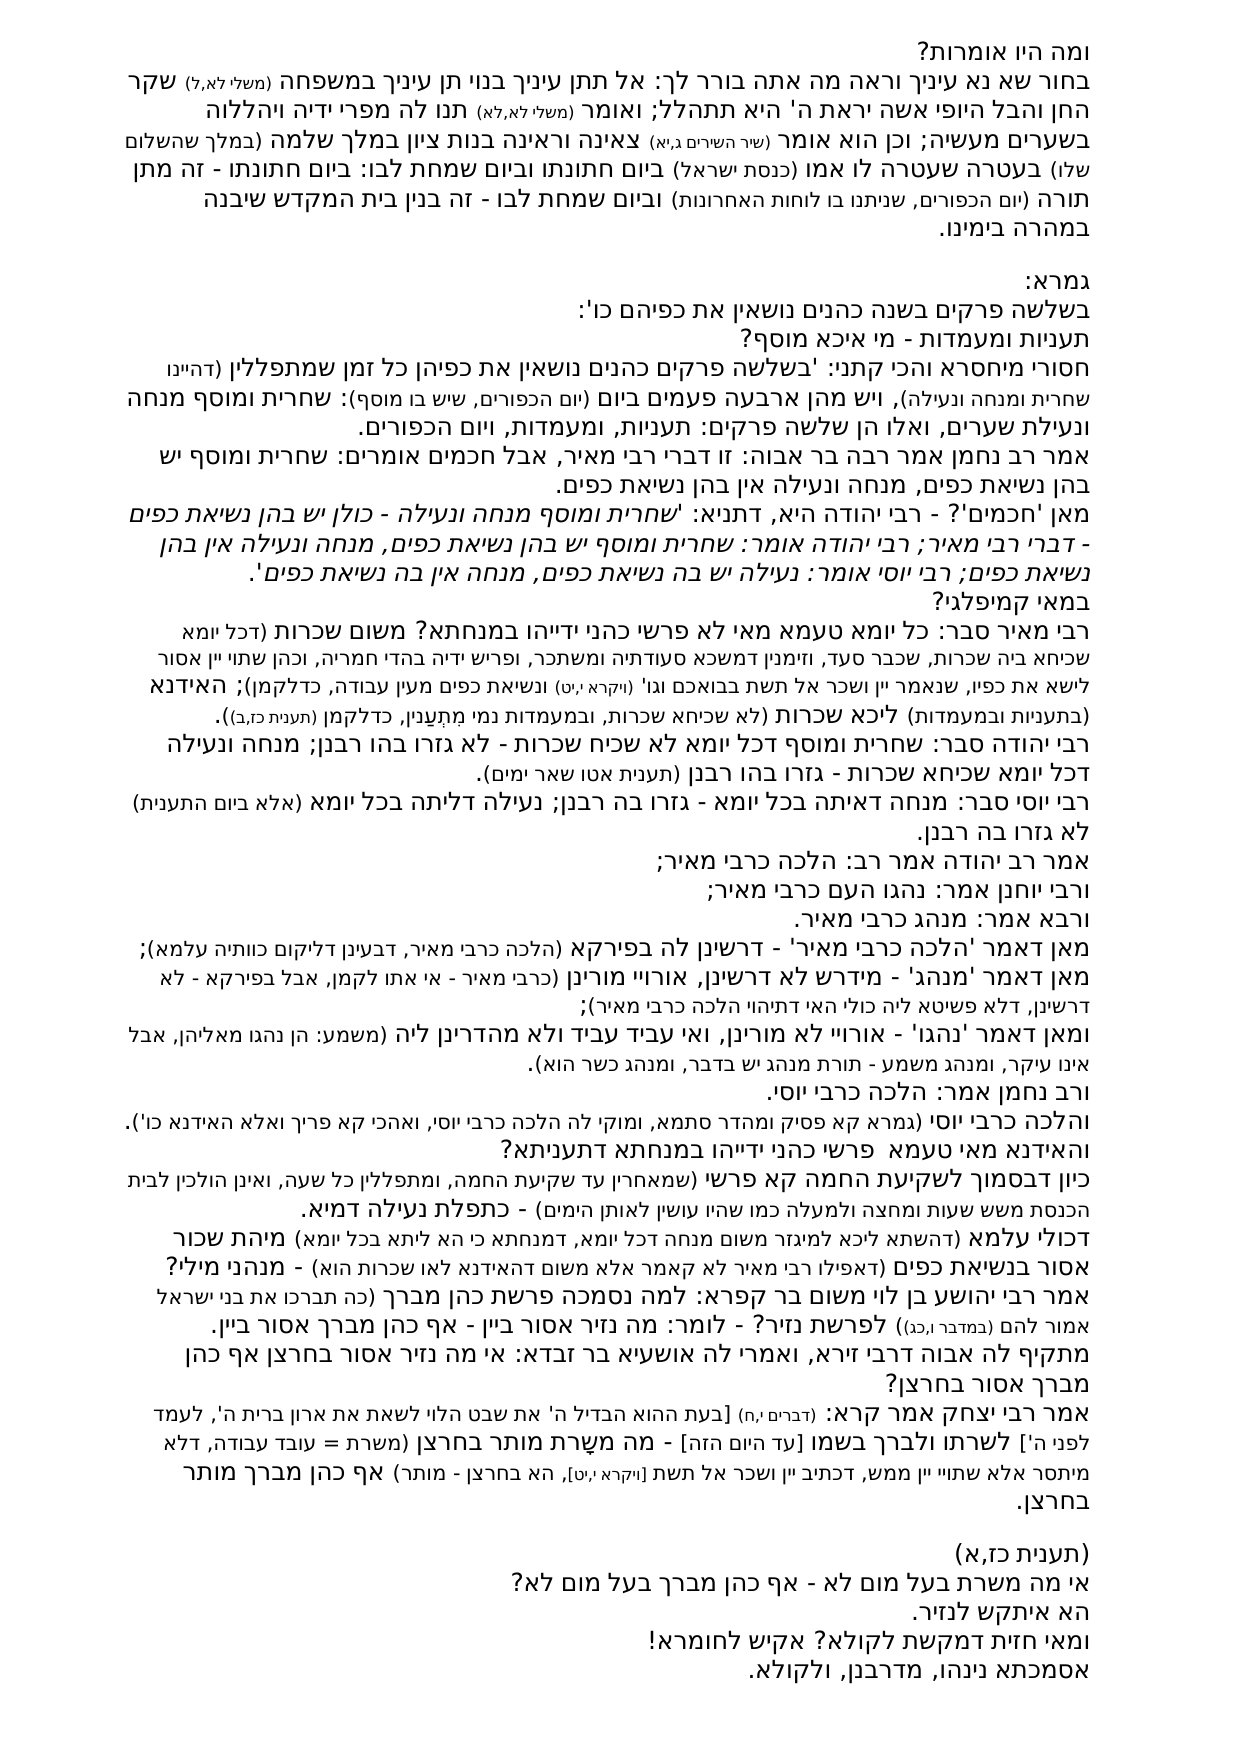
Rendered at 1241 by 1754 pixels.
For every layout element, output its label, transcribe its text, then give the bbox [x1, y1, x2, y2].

text אמר רבי יצחק אמר קרא: (דברים י,ח) [בעת ההוא הבדיל ה' את שבט הלוי לשאת את ארון ברית ה', לעמד לפני ה'] לשרתו ולברך בשמו [עד היום הזה] - מה משָרת מותר בחרצן (משרת = עובד עבודה, דלא מיתסר אלא שתויי יין ממש, דכתיב יין ושכר אל תשת [ויקרא י,יט], הא בחרצן - מותר) אף כהן מברך מותר בחרצן. [120, 1398, 1090, 1515]
text בחור שא נא עיניך וראה מה אתה בורר לך: אל תתן עיניך בנוי תן עיניך במשפחה (משלי לא,ל) שקר החן והבל היופי אשה יראת ה' היא תתהלל; ואומר (משלי לא,לא) תנו לה מפרי ידיה ויהללוה בשערים מעשיה; וכן הוא אומר (שיר השירים ג,יא) צאינה וראינה בנות ציון במלך שלמה (במלך שהשלום שלו) בעטרה שעטרה לו אמו (כנסת ישראל) ביום חתונתו וביום שמחת לבו: ביום חתונתו - זה מתן תורה (יום הכפורים, שניתנו בו לוחות האחרונות) וביום שמחת לבו - זה בנין בית המקדש שיבנה במהרה בימינו. [120, 66, 1090, 242]
text ורבי יוחנן אמר: נהגו העם כרבי מאיר; [120, 875, 1090, 904]
text מאן דאמר 'הלכה כרבי מאיר' - דרשינן לה בפירקא (הלכה כרבי מאיר, דבעינן דליקום כוותיה עלמא); [120, 933, 1090, 962]
text מתקיף לה אבוה דרבי זירא, ואמרי לה אושעיא בר זבדא: אי מה נזיר אסור בחרצן אף כהן מברך אסור בחרצן? [120, 1340, 1090, 1398]
text רבי יהודה סבר: שחרית ומוסף דכל יומא לא שכיח שכרות - לא גזרו בהו רבנן; מנחה ונעילה דכל יומא שכיחא שכרות - גזרו בהו רבנן (תענית אטו שאר ימים). [120, 729, 1090, 788]
text ומאן דאמר 'נהגו' - אורויי לא מורינן, ואי עביד עביד ולא מהדרינן ליה (משמע: הן נהגו מאליהן, אבל אינו עיקר, ומנהג משמע - תורת מנהג יש בדבר, ומנהג כשר הוא). [120, 1020, 1090, 1078]
text (תענית כז,א) [120, 1539, 1090, 1568]
text אמר רב נחמן אמר רבה בר אבוה: זו דברי רבי מאיר, אבל חכמים אומרים: שחרית ומוסף יש בהן נשיאת כפים, מנחה ונעילה אין בהן נשיאת כפים. [120, 441, 1090, 500]
text אמר רב יהודה אמר רב: הלכה כרבי מאיר; [120, 846, 1090, 875]
text במאי קמיפלגי? [120, 588, 1090, 617]
text חסורי מיחסרא והכי קתני: 'בשלשה פרקים כהנים נושאין את כפיהן כל זמן שמתפללין (דהיינו שחרית ומנחה ונעילה), ויש מהן ארבעה פעמים ביום (יום הכפורים, שיש בו מוסף): שחרית ומוסף מנחה ונעילת שערים, ואלו הן שלשה פרקים: תעניות, ומעמדות, ויום הכפורים. [120, 353, 1090, 441]
text גמרא: [120, 267, 1090, 296]
text אמר רבי יהושע בן לוי משום בר קפרא: למה נסמכה פרשת כהן מברך (כה תברכו את בני ישראל אמור להם (במדבר ו,כג)) לפרשת נזיר? - לומר: מה נזיר אסור ביין - אף כהן מברך אסור ביין. [120, 1281, 1090, 1340]
text ורב נחמן אמר: הלכה כרבי יוסי. [120, 1078, 1090, 1107]
text בשלשה פרקים בשנה כהנים נושאין את כפיהם כו': [120, 296, 1090, 324]
text ומה היו אומרות? [120, 37, 1090, 66]
text אסמכתא נינהו, מדרבנן, ולקולא. [120, 1655, 1090, 1684]
text תעניות ומעמדות - מי איכא מוסף? [120, 324, 1090, 353]
text מאן דאמר 'מנהג' - מידרש לא דרשינן, אורויי מורינן (כרבי מאיר - אי אתו לקמן, אבל בפירקא - לא דרשינן, דלא פשיטא ליה כולי האי דתיהוי הלכה כרבי מאיר); [120, 962, 1090, 1020]
text רבי יוסי סבר: מנחה דאיתה בכל יומא - גזרו בה רבנן; נעילה דליתה בכל יומא (אלא ביום התענית) לא גזרו בה רבנן. [120, 788, 1090, 846]
text מאן 'חכמים'? - רבי יהודה היא, דתניא: 'שחרית ומוסף מנחה ונעילה - כולן יש בהן נשיאת כפים - דברי רבי מאיר; רבי יהודה אומר: שחרית ומוסף יש בהן נשיאת כפים, מנחה ונעילה אין בהן נשיאת כפים; רבי יוסי אומר: נעילה יש בה נשיאת כפים, מנחה אין בה נשיאת כפים'. [120, 500, 1090, 588]
text דכולי עלמא (דהשתא ליכא למיגזר משום מנחה דכל יומא, דמנחתא כי הא ליתא בכל יומא) מיהת שכור אסור בנשיאת כפים (דאפילו רבי מאיר לא קאמר אלא משום דהאידנא לאו שכרות הוא) - מנהני מילי? [120, 1223, 1090, 1281]
text והאידנא מאי טעמא פרשי כהני ידייהו במנחתא דתעניתא? [120, 1136, 1090, 1164]
text כיון דבסמוך לשקיעת החמה קא פרשי (שמאחרין עד שקיעת החמה, ומתפללין כל שעה, ואינן הולכין לבית הכנסת משש שעות ומחצה ולמעלה כמו שהיו עושין לאותן הימים) - כתפלת נעילה דמיא. [120, 1164, 1090, 1223]
text והלכה כרבי יוסי (גמרא קא פסיק ומהדר סתמא, ומוקי לה הלכה כרבי יוסי, ואהכי קא פריך ואלא האידנא כו'). [120, 1107, 1090, 1136]
text רבי מאיר סבר: כל יומא טעמא מאי לא פרשי כהני ידייהו במנחתא? משום שכרות (דכל יומא שכיחא ביה שכרות, שכבר סעד, וזימנין דמשכא סעודתיה ומשתכר, ופריש ידיה בהדי חמריה, וכהן שתוי יין אסור לישא את כפיו, שנאמר יין ושכר אל תשת בבואכם וגו' (ויקרא י,יט) ונשיאת כפים מעין עבודה, כדלקמן); האידנא (בתעניות ובמעמדות) ליכא שכרות (לא שכיחא שכרות, ובמעמדות נמי מִתְעַנין, כדלקמן (תענית כז,ב)). [120, 617, 1090, 729]
text ורבא אמר: מנהג כרבי מאיר. [120, 904, 1090, 933]
text הא איתקש לנזיר. [120, 1597, 1090, 1626]
text ומאי חזית דמקשת לקולא? אקיש לחומרא! [120, 1626, 1090, 1655]
text אי מה משרת בעל מום לא - אף כהן מברך בעל מום לא? [120, 1568, 1090, 1597]
